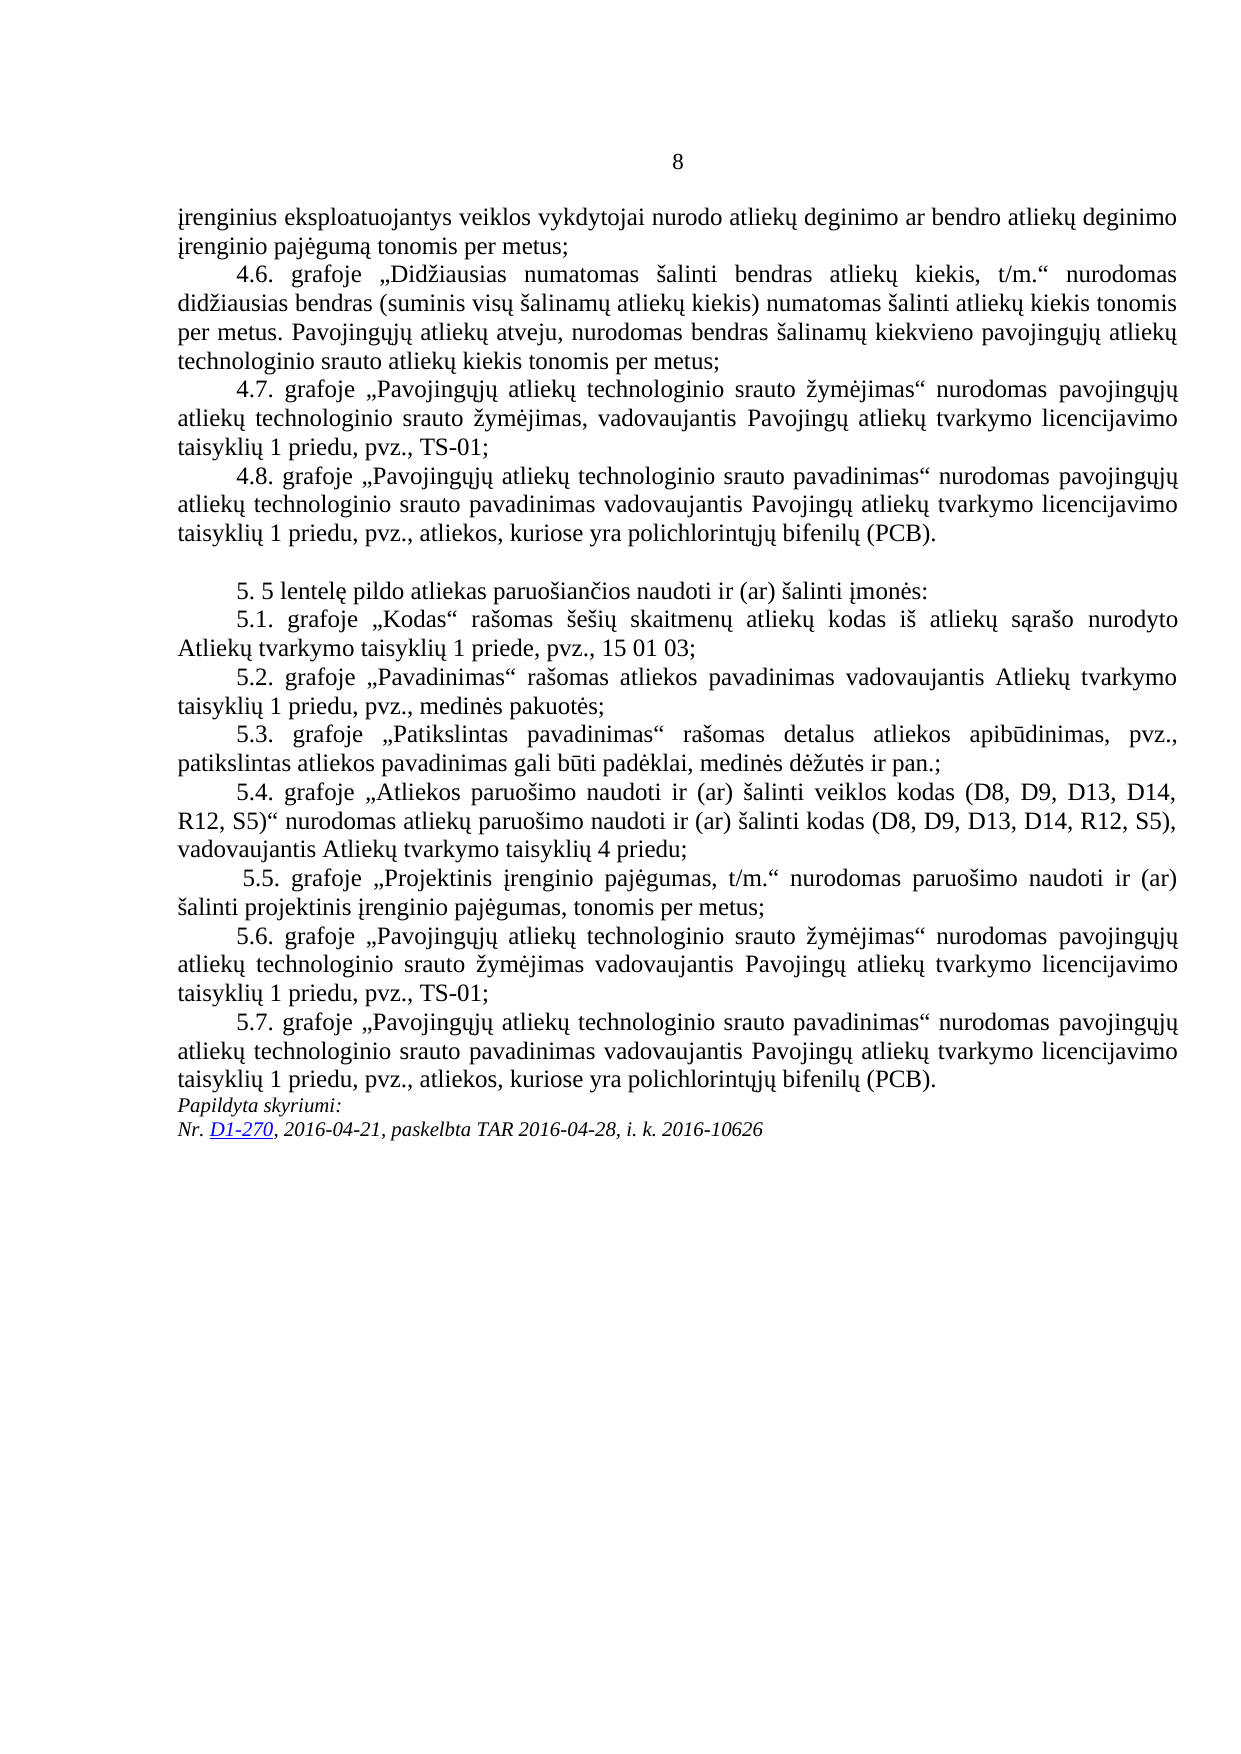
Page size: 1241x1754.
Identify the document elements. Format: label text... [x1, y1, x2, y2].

text Papildyta skyriumi: [177, 1093, 1178, 1117]
text 5. 5 lentelę pildo atliekas paruošiančios naudoti ir (ar) šalinti įmonės: [177, 576, 1178, 604]
text 5.5. grafoje „Projektinis įrenginio pajėgumas, t/m.“ nurodomas paruošimo naudoti ir (ar) šalinti projektinis įrenginio pajėgumas, tonomis per metus; [177, 863, 1178, 921]
text 5.4. grafoje „Atliekos paruošimo naudoti ir (ar) šalinti veiklos kodas (D8, D9, D13, D14, R12, S5)“ nurodomas atliekų paruošimo naudoti ir (ar) šalinti kodas (D8, D9, D13, D14, R12, S5), vadovaujantis Atliekų tvarkymo taisyklių 4 priedu; [177, 777, 1178, 863]
text 5.6. grafoje „Pavojingųjų atliekų technologinio srauto žymėjimas“ nurodomas pavojingųjų atliekų technologinio srauto žymėjimas vadovaujantis Pavojingų atliekų tvarkymo licencijavimo taisyklių 1 priedu, pvz., TS-01; [177, 921, 1178, 1007]
text 4.8. grafoje „Pavojingųjų atliekų technologinio srauto pavadinimas“ nurodomas pavojingųjų atliekų technologinio srauto pavadinimas vadovaujantis Pavojingų atliekų tvarkymo licencijavimo taisyklių 1 priedu, pvz., atliekos, kuriose yra polichlorintųjų bifenilų (PCB). [177, 461, 1178, 547]
text 4.7. grafoje „Pavojingųjų atliekų technologinio srauto žymėjimas“ nurodomas pavojingųjų atliekų technologinio srauto žymėjimas, vadovaujantis Pavojingų atliekų tvarkymo licencijavimo taisyklių 1 priedu, pvz., TS-01; [177, 374, 1178, 461]
text įrenginius eksploatuojantys veiklos vykdytojai nurodo atliekų deginimo ar bendro atliekų deginimo įrenginio pajėgumą tonomis per metus; [177, 202, 1178, 259]
text 5.3. grafoje „Patikslintas pavadinimas“ rašomas detalus atliekos apibūdinimas, pvz., patikslintas atliekos pavadinimas gali būti padėklai, medinės dėžutės ir pan.; [177, 719, 1178, 777]
text 5.1. grafoje „Kodas“ rašomas šešių skaitmenų atliekų kodas iš atliekų sąrašo nurodyto Atliekų tvarkymo taisyklių 1 priede, pvz., 15 01 03; [177, 604, 1178, 662]
text 5.7. grafoje „Pavojingųjų atliekų technologinio srauto pavadinimas“ nurodomas pavojingųjų atliekų technologinio srauto pavadinimas vadovaujantis Pavojingų atliekų tvarkymo licencijavimo taisyklių 1 priedu, pvz., atliekos, kuriose yra polichlorintųjų bifenilų (PCB). [177, 1007, 1178, 1093]
text 5.2. grafoje „Pavadinimas“ rašomas atliekos pavadinimas vadovaujantis Atliekų tvarkymo taisyklių 1 priedu, pvz., medinės pakuotės; [177, 662, 1178, 719]
text Nr. D1-270, 2016-04-21, paskelbta TAR 2016-04-28, i. k. 2016-10626 [177, 1117, 1178, 1141]
text 4.6. grafoje „Didžiausias numatomas šalinti bendras atliekų kiekis, t/m.“ nurodomas didžiausias bendras (suminis visų šalinamų atliekų kiekis) numatomas šalinti atliekų kiekis tonomis per metus. Pavojingųjų atliekų atveju, nurodomas bendras šalinamų kiekvieno pavojingųjų atliekų technologinio srauto atliekų kiekis tonomis per metus; [177, 259, 1178, 374]
